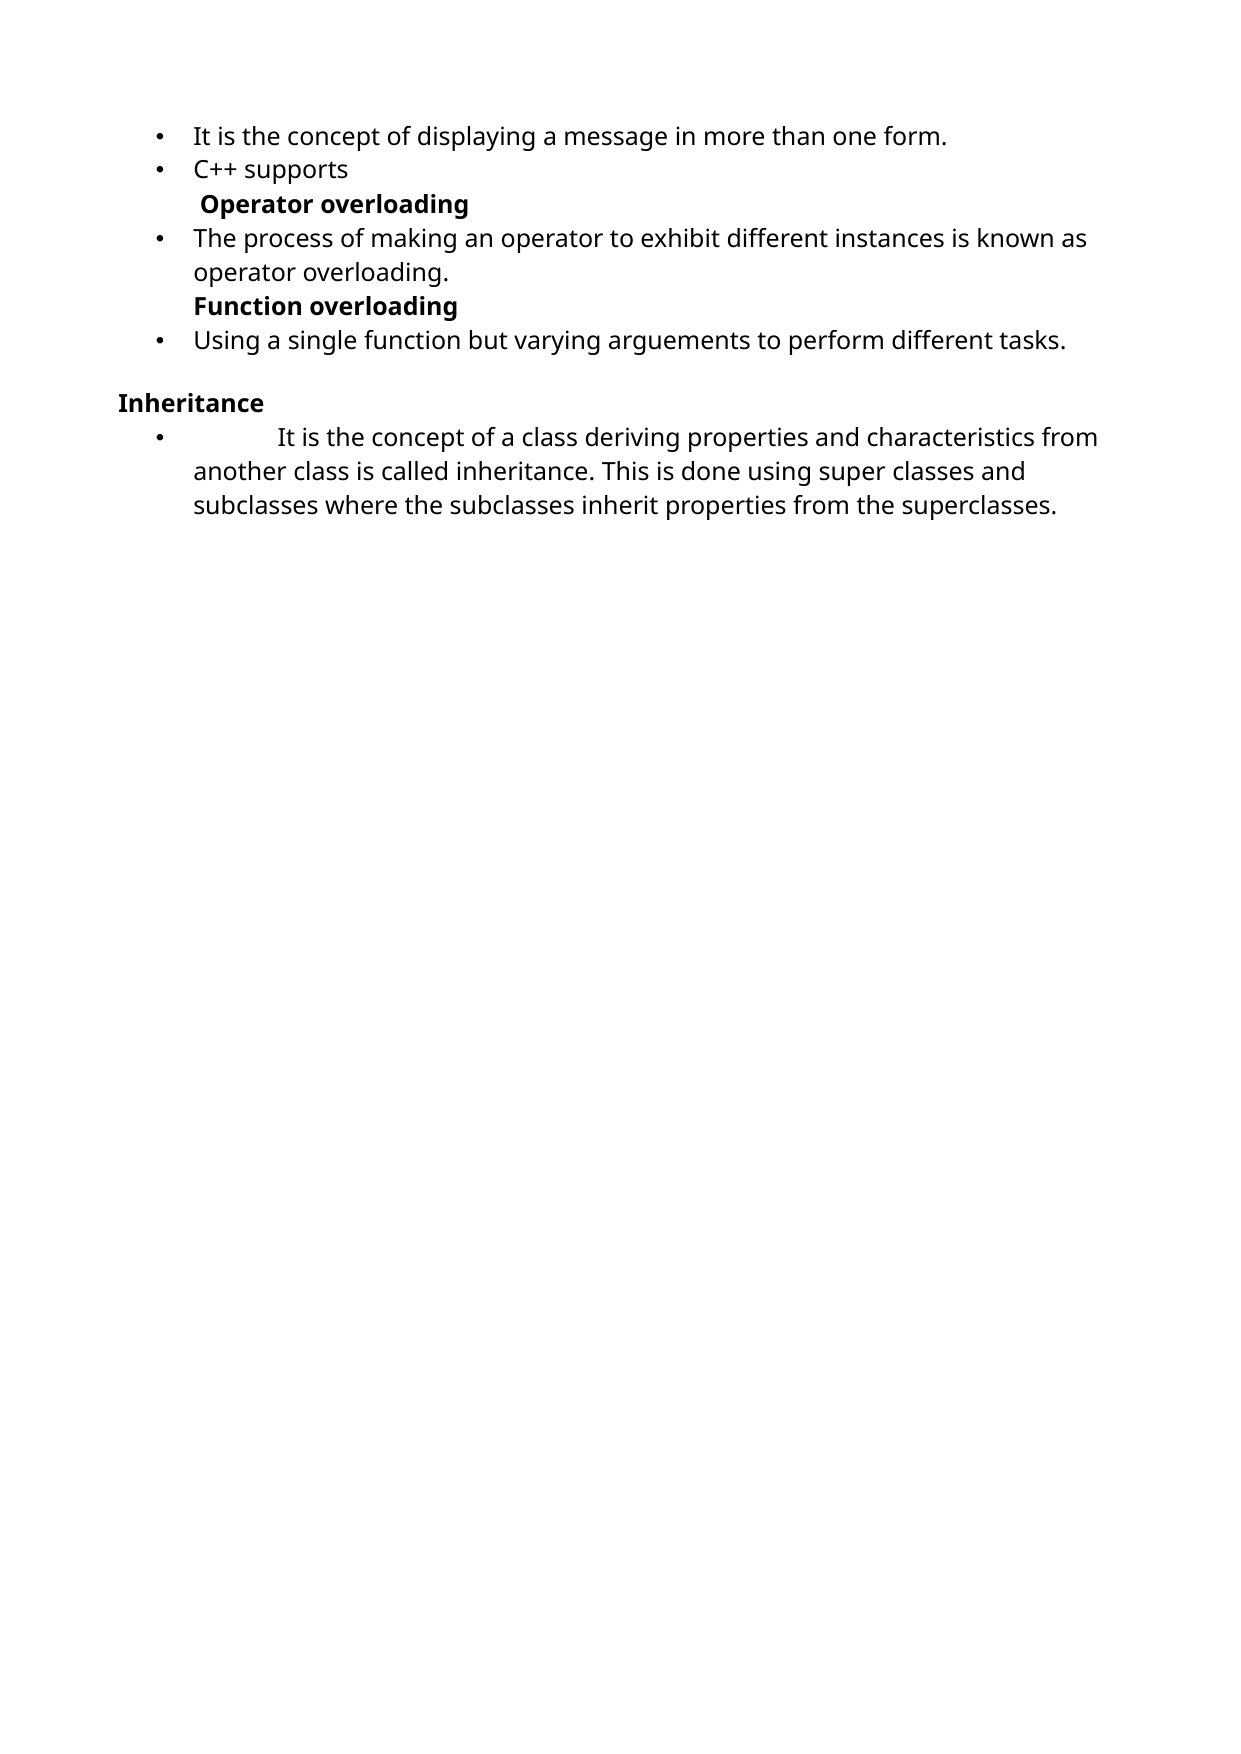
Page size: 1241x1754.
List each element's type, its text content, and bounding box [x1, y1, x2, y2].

list Using a single function but varying arguements to perform different tasks. [156, 322, 1122, 357]
text Inheritance [118, 385, 1122, 419]
list C++ supports [156, 152, 1122, 186]
list Function overloading [156, 288, 1122, 322]
list It is the concept of a class deriving properties and characteristics from another class is called inheritance. This is done using super classes and subclasses where the subclasses inherit properties from the superclasses. [156, 419, 1122, 522]
list The process of making an operator to exhibit different instances is known as operator overloading. [156, 220, 1122, 288]
list Operator overloading [156, 186, 1122, 220]
list It is the concept of displaying a message in more than one form. [156, 118, 1122, 152]
